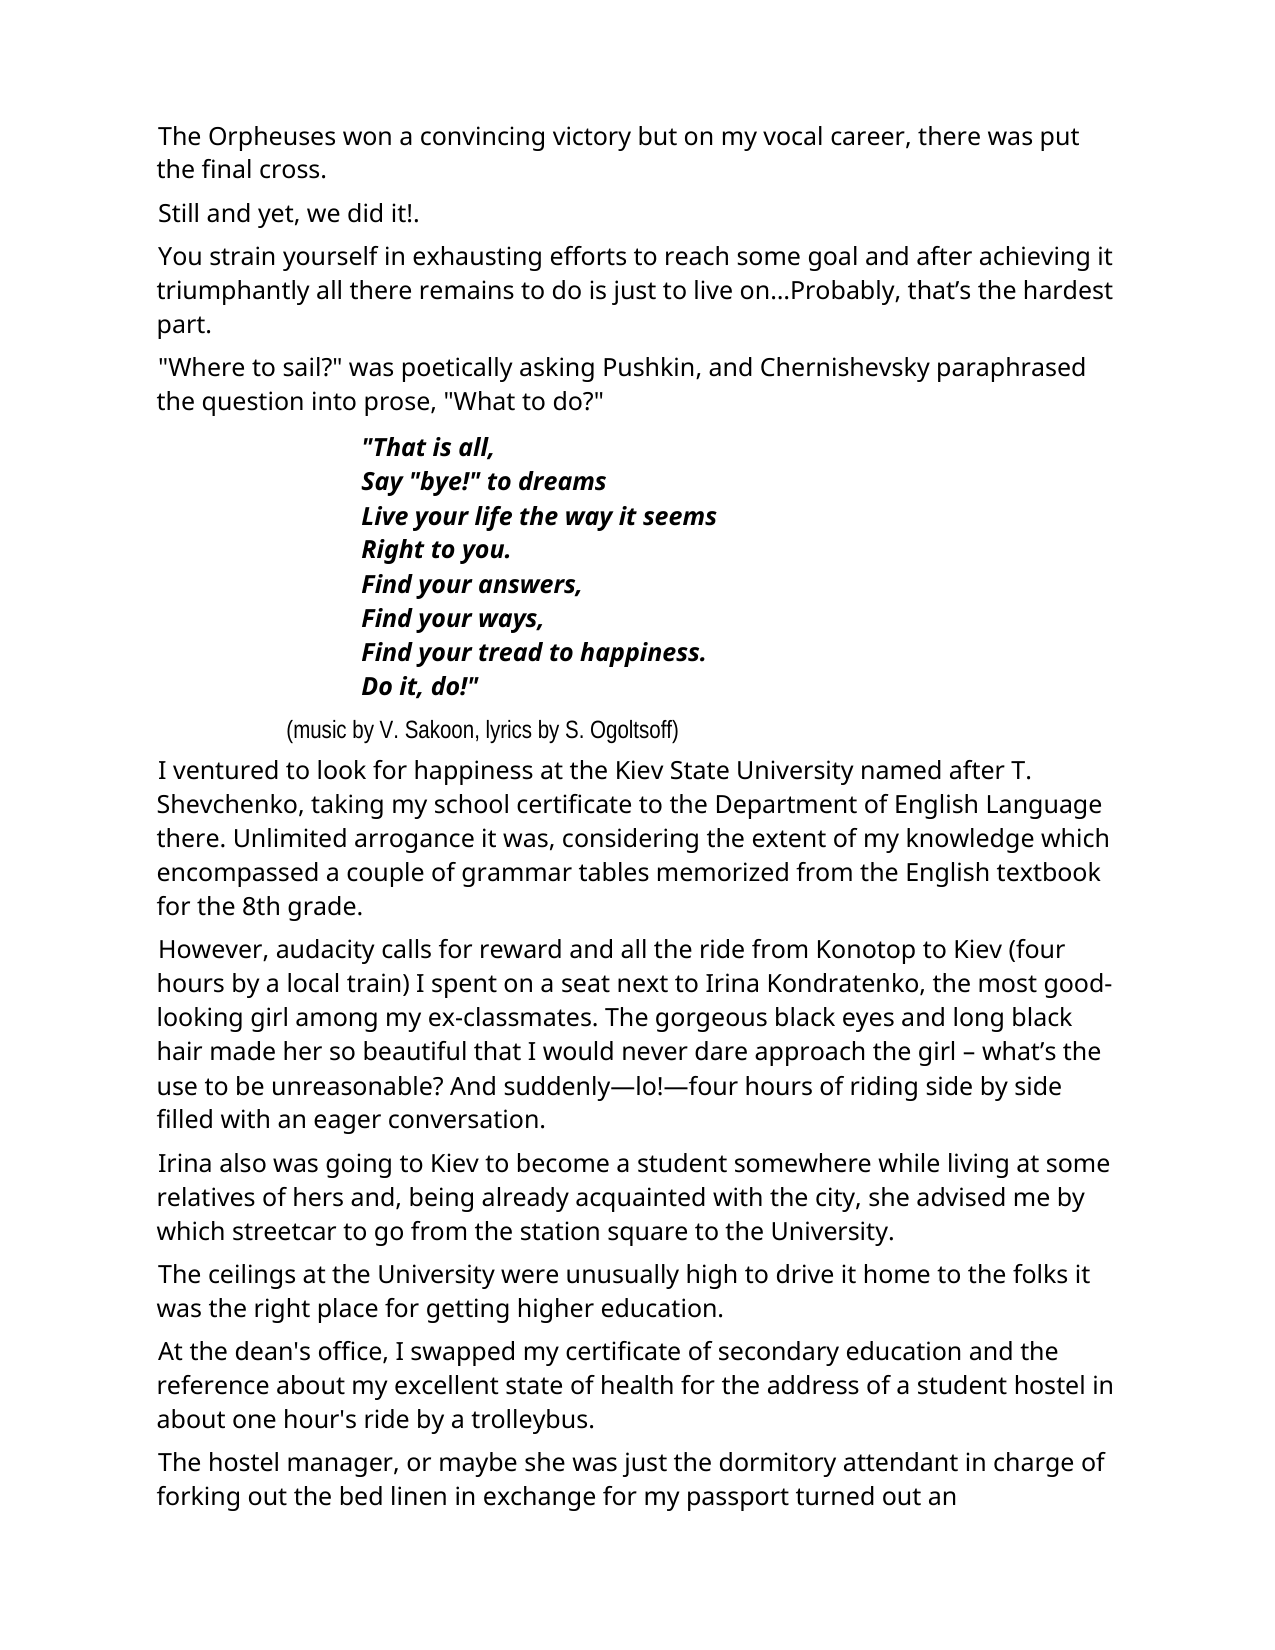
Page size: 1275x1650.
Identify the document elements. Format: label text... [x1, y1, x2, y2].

text The Orpheuses won a convincing victory but on my vocal career, there was put the final cross. [156, 118, 1118, 186]
text Find your answers, [286, 566, 1118, 600]
text Say "bye!" to dreams [286, 464, 1118, 498]
text I ventured to look for happiness at the Kiev State University named after T. Shevchenko, taking my school certificate to the Department of English Language there. Unlimited arrogance it was, considering the extent of my knowledge which encompassed a couple of grammar tables memorized from the English textbook for the 8th grade. [156, 753, 1118, 923]
text Still and yet, we did it!. [156, 195, 1118, 229]
text You strain yourself in exhausting efforts to reach some goal and after achieving it triumphantly all there remains to do is just to live on…Probably, that’s the hardest part. [156, 238, 1118, 340]
text The ceilings at the University were unusually high to drive it home to the folks it was the right place for getting higher education. [156, 1256, 1118, 1324]
text Find your ways, [286, 600, 1118, 634]
text "That is all, [286, 430, 1118, 464]
text "Where to sail?" was poetically asking Pushkin, and Chernishevsky paraphrased the question into prose, "What to do?" [156, 349, 1118, 417]
text The hostel manager, or maybe she was just the dormitory attendant in charge of forking out the bed linen in exchange for my passport turned out an [156, 1444, 1118, 1513]
text Do it, do!" [286, 668, 1118, 702]
text However, audacity calls for reward and all the ride from Konotop to Kiev (four hours by a local train) I spent on a seat next to Irina Kondratenko, the most good-looking girl among my ex-classmates. The gorgeous black eyes and long black hair made her so beautiful that I would never dare approach the girl – what’s the use to be unreasonable? And suddenly—lo!—four hours of riding side by side filled with an eager conversation. [156, 932, 1118, 1136]
text Find your tread to happiness. [286, 634, 1118, 668]
text Irina also was going to Kiev to become a student somewhere while living at some relatives of hers and, being already acquainted with the city, she advised me by which streetcar to go from the station square to the University. [156, 1145, 1118, 1247]
text Live your life the way it seems [286, 498, 1118, 532]
text Right to you. [286, 532, 1118, 566]
text At the dean's office, I swapped my certificate of secondary education and the reference about my excellent state of health for the address of a student hostel in about one hour's ride by a trolleybus. [156, 1333, 1118, 1436]
list (music by V. Sakoon, lyrics by S. Ogoltsoff) [286, 715, 1118, 744]
